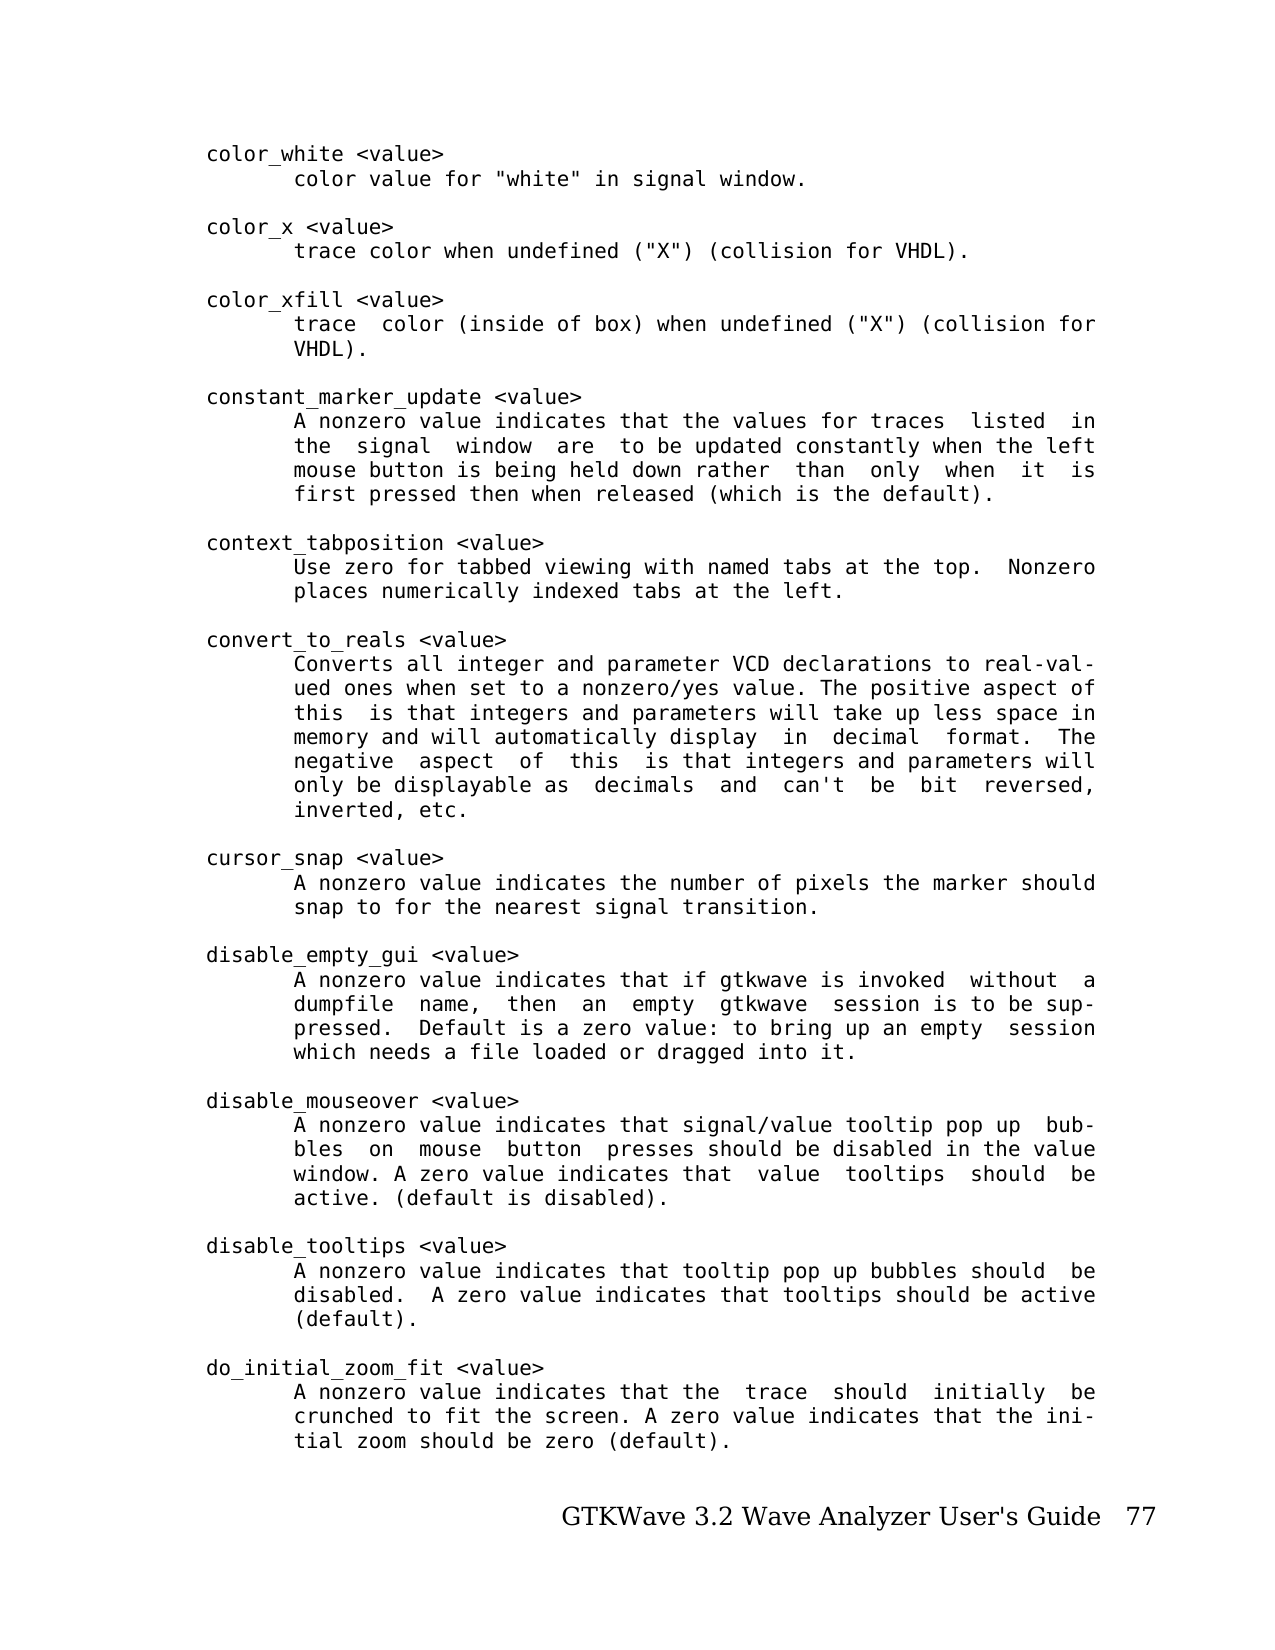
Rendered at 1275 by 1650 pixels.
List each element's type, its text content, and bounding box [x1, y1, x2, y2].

text trace color (inside of box) when undefined ("X") (collision for [118, 312, 1157, 337]
text negative aspect of this is that integers and parameters will [118, 749, 1157, 773]
text only be displayable as decimals and can't be bit reversed, [118, 773, 1157, 798]
text trace color when undefined ("X") (collision for VHDL). [118, 239, 1157, 264]
text disable_empty_gui <value> [118, 943, 1157, 968]
text VHDL). [118, 337, 1157, 361]
text inverted, etc. [118, 798, 1157, 822]
text A nonzero value indicates that the values for traces listed in [118, 409, 1157, 434]
text pressed. Default is a zero value: to bring up an empty session [118, 1016, 1157, 1040]
text places numerically indexed tabs at the left. [118, 579, 1157, 603]
text disabled. A zero value indicates that tooltips should be active [118, 1283, 1157, 1307]
text constant_marker_update <value> [118, 385, 1157, 409]
text the signal window are to be updated constantly when the left [118, 434, 1157, 458]
text cursor_snap <value> [118, 846, 1157, 871]
text A nonzero value indicates that tooltip pop up bubbles should be [118, 1259, 1157, 1283]
text window. A zero value indicates that value tooltips should be [118, 1162, 1157, 1186]
text disable_mouseover <value> [118, 1089, 1157, 1113]
text this is that integers and parameters will take up less space in [118, 701, 1157, 725]
text color_white <value> [118, 142, 1157, 167]
text do_initial_zoom_fit <value> [118, 1356, 1157, 1380]
text which needs a file loaded or dragged into it. [118, 1040, 1157, 1065]
text A nonzero value indicates that signal/value tooltip pop up bub- [118, 1113, 1157, 1137]
text active. (default is disabled). [118, 1186, 1157, 1210]
text disable_tooltips <value> [118, 1234, 1157, 1259]
text bles on mouse button presses should be disabled in the value [118, 1137, 1157, 1162]
text first pressed then when released (which is the default). [118, 482, 1157, 506]
text tial zoom should be zero (default). [118, 1429, 1157, 1453]
text snap to for the nearest signal transition. [118, 895, 1157, 919]
text A nonzero value indicates that if gtkwave is invoked without a [118, 968, 1157, 992]
text color_xfill <value> [118, 288, 1157, 312]
text ued ones when set to a nonzero/yes value. The positive aspect of [118, 676, 1157, 701]
text Use zero for tabbed viewing with named tabs at the top. Nonzero [118, 555, 1157, 579]
text convert_to_reals <value> [118, 628, 1157, 652]
text Converts all integer and parameter VCD declarations to real-val- [118, 652, 1157, 676]
text mouse button is being held down rather than only when it is [118, 458, 1157, 482]
text memory and will automatically display in decimal format. The [118, 725, 1157, 749]
text A nonzero value indicates the number of pixels the marker should [118, 871, 1157, 895]
text color value for "white" in signal window. [118, 167, 1157, 191]
text dumpfile name, then an empty gtkwave session is to be sup- [118, 992, 1157, 1016]
text (default). [118, 1307, 1157, 1332]
text context_tabposition <value> [118, 531, 1157, 555]
text crunched to fit the screen. A zero value indicates that the ini- [118, 1404, 1157, 1429]
text color_x <value> [118, 215, 1157, 239]
text A nonzero value indicates that the trace should initially be [118, 1380, 1157, 1404]
